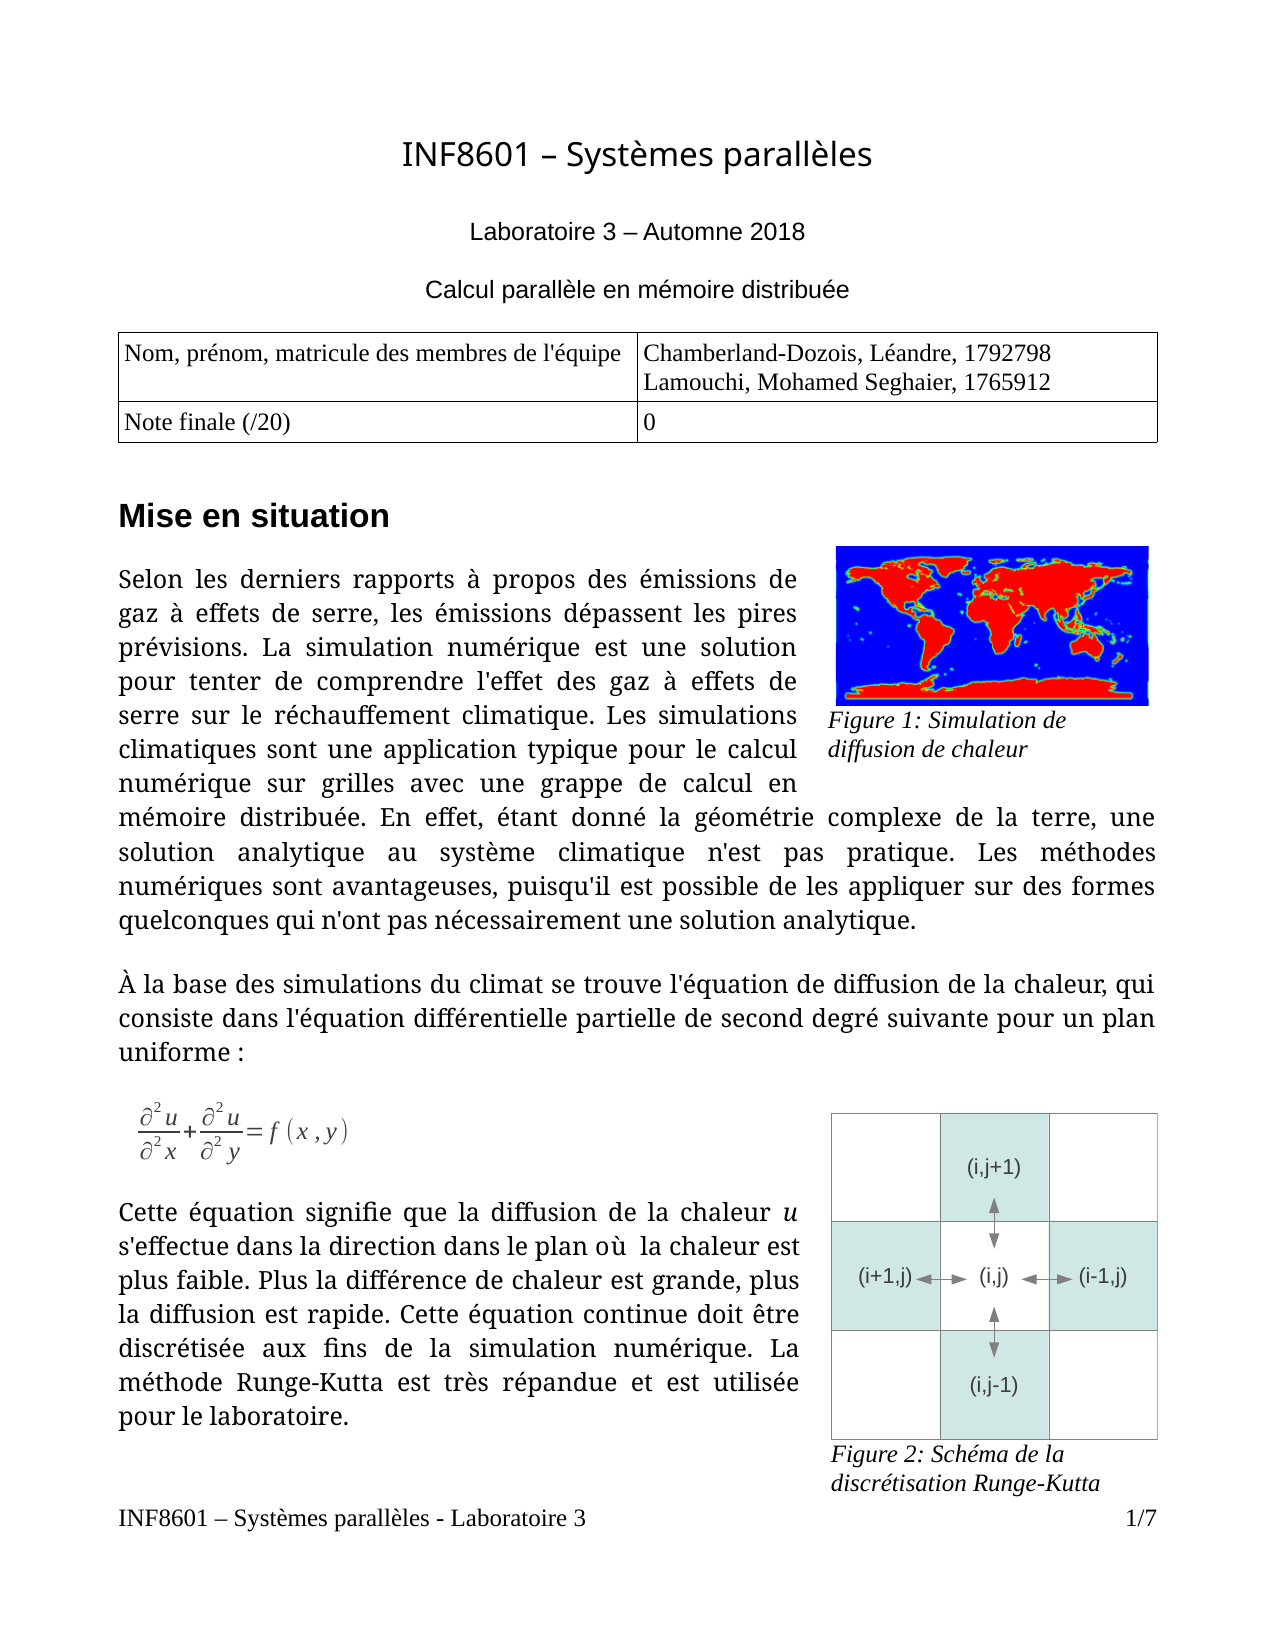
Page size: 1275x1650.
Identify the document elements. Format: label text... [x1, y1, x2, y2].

subtitle Mise en situation [118, 496, 1157, 534]
text Figure 1: Simulation de diffusion de chaleur [828, 706, 1157, 763]
text Selon les derniers rapports à propos des émissions de gaz à effets de serre, les émissions dépassent les pires prévisions. La simulation numérique est une solution pour tenter de comprendre l'effet des gaz à effets de serre sur le réchauffement climatique. Les simulations climatiques sont une application typique pour le calcul numérique sur grilles avec une grappe de calcul en mémoire distribuée. En effet, étant donné la géométrie complexe de la terre, une solution analytique au système climatique n'est pas pratique. Les méthodes numériques sont avantageuses, puisqu'il est possible de les appliquer sur des formes quelconques qui n'ont pas nécessairement une solution analytique. [118, 562, 1157, 936]
text À la base des simulations du climat se trouve l'équation de diffusion de la chaleur, qui consiste dans l'équation différentielle partielle de second degré suivante pour un plan uniforme : [118, 966, 1157, 1068]
text Laboratoire 3 – Automne 2018 [118, 217, 1157, 246]
table_cell Note finale (/20) [119, 402, 637, 442]
text Calcul parallèle en mémoire distribuée [118, 275, 1157, 303]
table_header Chamberland-Dozois, Léandre, 1792798 Lamouchi, Mohamed Seghaier, 1765912 [638, 333, 1157, 401]
table_cell 0 [638, 402, 1157, 442]
text Cette équation signifie que la diffusion de la chaleur u s'effectue dans la direction dans le plan où la chaleur est plus faible. Plus la différence de chaleur est grande, plus la diffusion est rapide. Cette équation continue doit être discrétisée aux fins de la simulation numérique. La méthode Runge-Kutta est très répandue et est utilisée pour le laboratoire. [118, 1194, 830, 1433]
picture [835, 546, 1149, 706]
text Figure 2: Schéma de la discrétisation Runge-Kutta [831, 1440, 1157, 1497]
text INF8601 – Systèmes parallèles [118, 131, 1157, 176]
table_header Nom, prénom, matricule des membres de l'équipe [119, 333, 637, 401]
